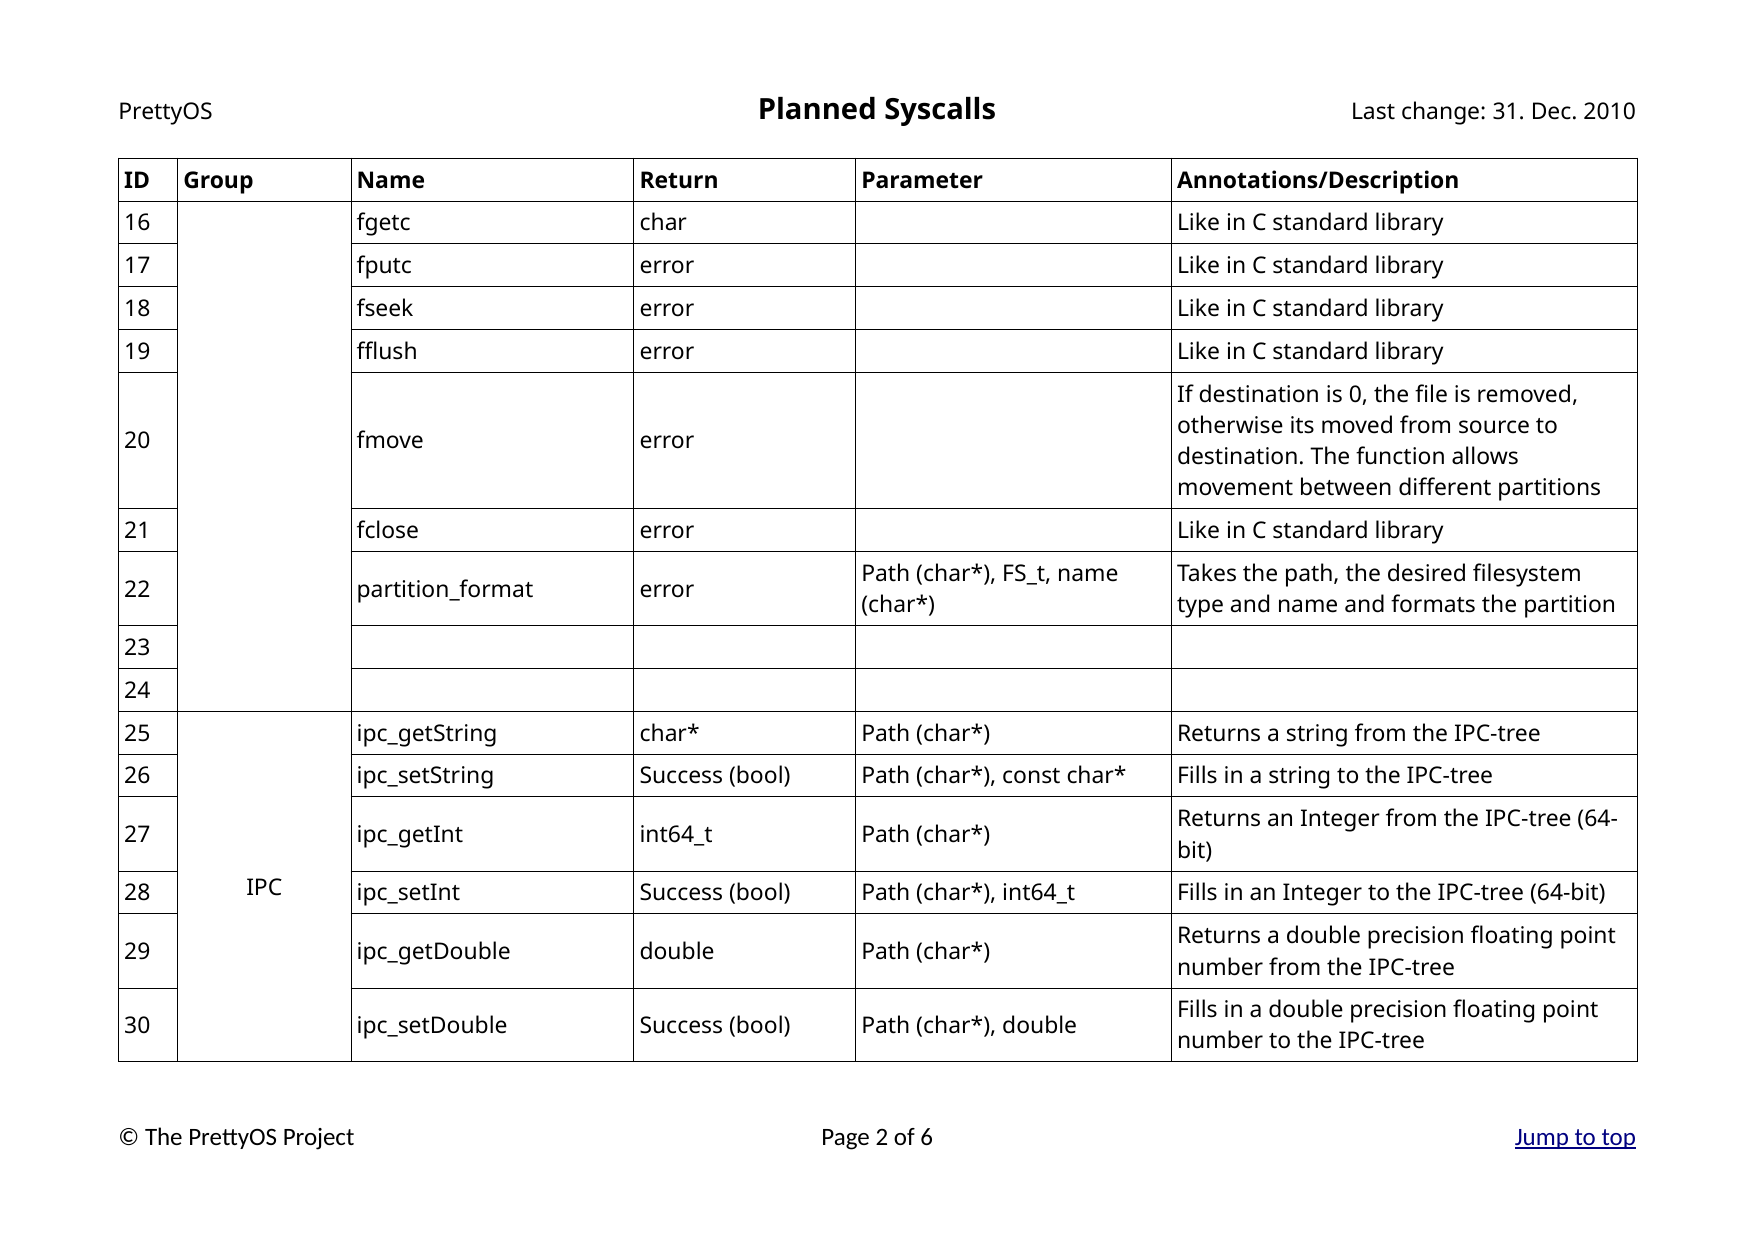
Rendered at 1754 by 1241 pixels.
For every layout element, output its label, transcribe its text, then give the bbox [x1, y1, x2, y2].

table_cell fmove [352, 373, 633, 508]
table_cell Fills in a string to the IPC-tree [1172, 755, 1637, 796]
table_cell ipc_getInt [352, 797, 633, 871]
table_cell Path (char*) [856, 712, 1171, 754]
table_cell Returns an Integer from the IPC-tree (64-bit) [1172, 797, 1637, 871]
table_cell fseek [352, 287, 633, 329]
table_cell 26 [119, 755, 177, 796]
table_cell Like in C standard library [1172, 330, 1637, 372]
table_cell 29 [119, 914, 177, 987]
table_cell 21 [119, 509, 177, 551]
table_cell ipc_getDouble [352, 914, 633, 987]
table_cell [352, 669, 633, 711]
table_cell [856, 509, 1171, 551]
table_cell [856, 626, 1171, 668]
table_cell Returns a double precision floating point number from the IPC-tree [1172, 914, 1637, 987]
table_cell 19 [119, 330, 177, 372]
table_cell Returns a string from the IPC-tree [1172, 712, 1637, 754]
table_cell ipc_setString [352, 755, 633, 796]
table_cell 20 [119, 373, 177, 508]
table_cell 17 [119, 244, 177, 286]
table_cell 25 [119, 712, 177, 754]
table_cell Like in C standard library [1172, 202, 1637, 243]
table_cell 23 [119, 626, 177, 668]
table_cell int64_t [634, 797, 855, 871]
table_cell fflush [352, 330, 633, 372]
table_cell [856, 373, 1171, 508]
table_cell partition_format [352, 552, 633, 625]
table_cell Fills in an Integer to the IPC-tree (64-bit) [1172, 872, 1637, 913]
table_cell Like in C standard library [1172, 287, 1637, 329]
table_cell Path (char*) [856, 914, 1171, 987]
table_cell [634, 626, 855, 668]
table_cell [856, 202, 1171, 243]
table_cell 27 [119, 797, 177, 871]
table_cell Success (bool) [634, 872, 855, 913]
table_header Parameter [856, 159, 1171, 201]
table_cell fgetc [352, 202, 633, 243]
table_cell IPC [178, 712, 351, 1061]
table_cell ipc_setDouble [352, 989, 633, 1061]
table_cell error [634, 373, 855, 508]
table_cell [856, 669, 1171, 711]
table_cell 18 [119, 287, 177, 329]
table_header Name [352, 159, 633, 201]
table_cell fclose [352, 509, 633, 551]
table_cell [634, 669, 855, 711]
table_cell Path (char*), const char* [856, 755, 1171, 796]
table_cell double [634, 914, 855, 987]
table_cell [352, 626, 633, 668]
table_cell char* [634, 712, 855, 754]
table_cell error [634, 244, 855, 286]
table_cell Path (char*), double [856, 989, 1171, 1061]
table_header Group [178, 159, 351, 201]
table_cell Like in C standard library [1172, 509, 1637, 551]
table_cell [856, 244, 1171, 286]
table_cell fputc [352, 244, 633, 286]
table_cell ipc_getString [352, 712, 633, 754]
table_cell Path (char*) [856, 797, 1171, 871]
table_cell ipc_setInt [352, 872, 633, 913]
table_cell Takes the path, the desired filesystem type and name and formats the partition [1172, 552, 1637, 625]
table_cell If destination is 0, the file is removed, otherwise its moved from source to destination. The function allows movement between different partitions [1172, 373, 1637, 508]
table_cell Fills in a double precision floating point number to the IPC-tree [1172, 989, 1637, 1061]
table_cell 24 [119, 669, 177, 711]
table_cell [1172, 669, 1637, 711]
table_cell 16 [119, 202, 177, 243]
table_cell Success (bool) [634, 989, 855, 1061]
table_cell error [634, 330, 855, 372]
table_cell Path (char*), int64_t [856, 872, 1171, 913]
table_cell error [634, 287, 855, 329]
table_cell Path (char*), FS_t, name (char*) [856, 552, 1171, 625]
table_cell error [634, 552, 855, 625]
table_cell [856, 330, 1171, 372]
table_cell Like in C standard library [1172, 244, 1637, 286]
table_cell Success (bool) [634, 755, 855, 796]
table_header Return [634, 159, 855, 201]
table_cell [856, 287, 1171, 329]
table_cell [1172, 626, 1637, 668]
table_cell 22 [119, 552, 177, 625]
table_cell 28 [119, 872, 177, 913]
table_cell [178, 202, 351, 711]
table_cell 30 [119, 989, 177, 1061]
table_header ID [119, 159, 177, 201]
table_cell error [634, 509, 855, 551]
table_cell char [634, 202, 855, 243]
table_header Annotations/Description [1172, 159, 1637, 201]
